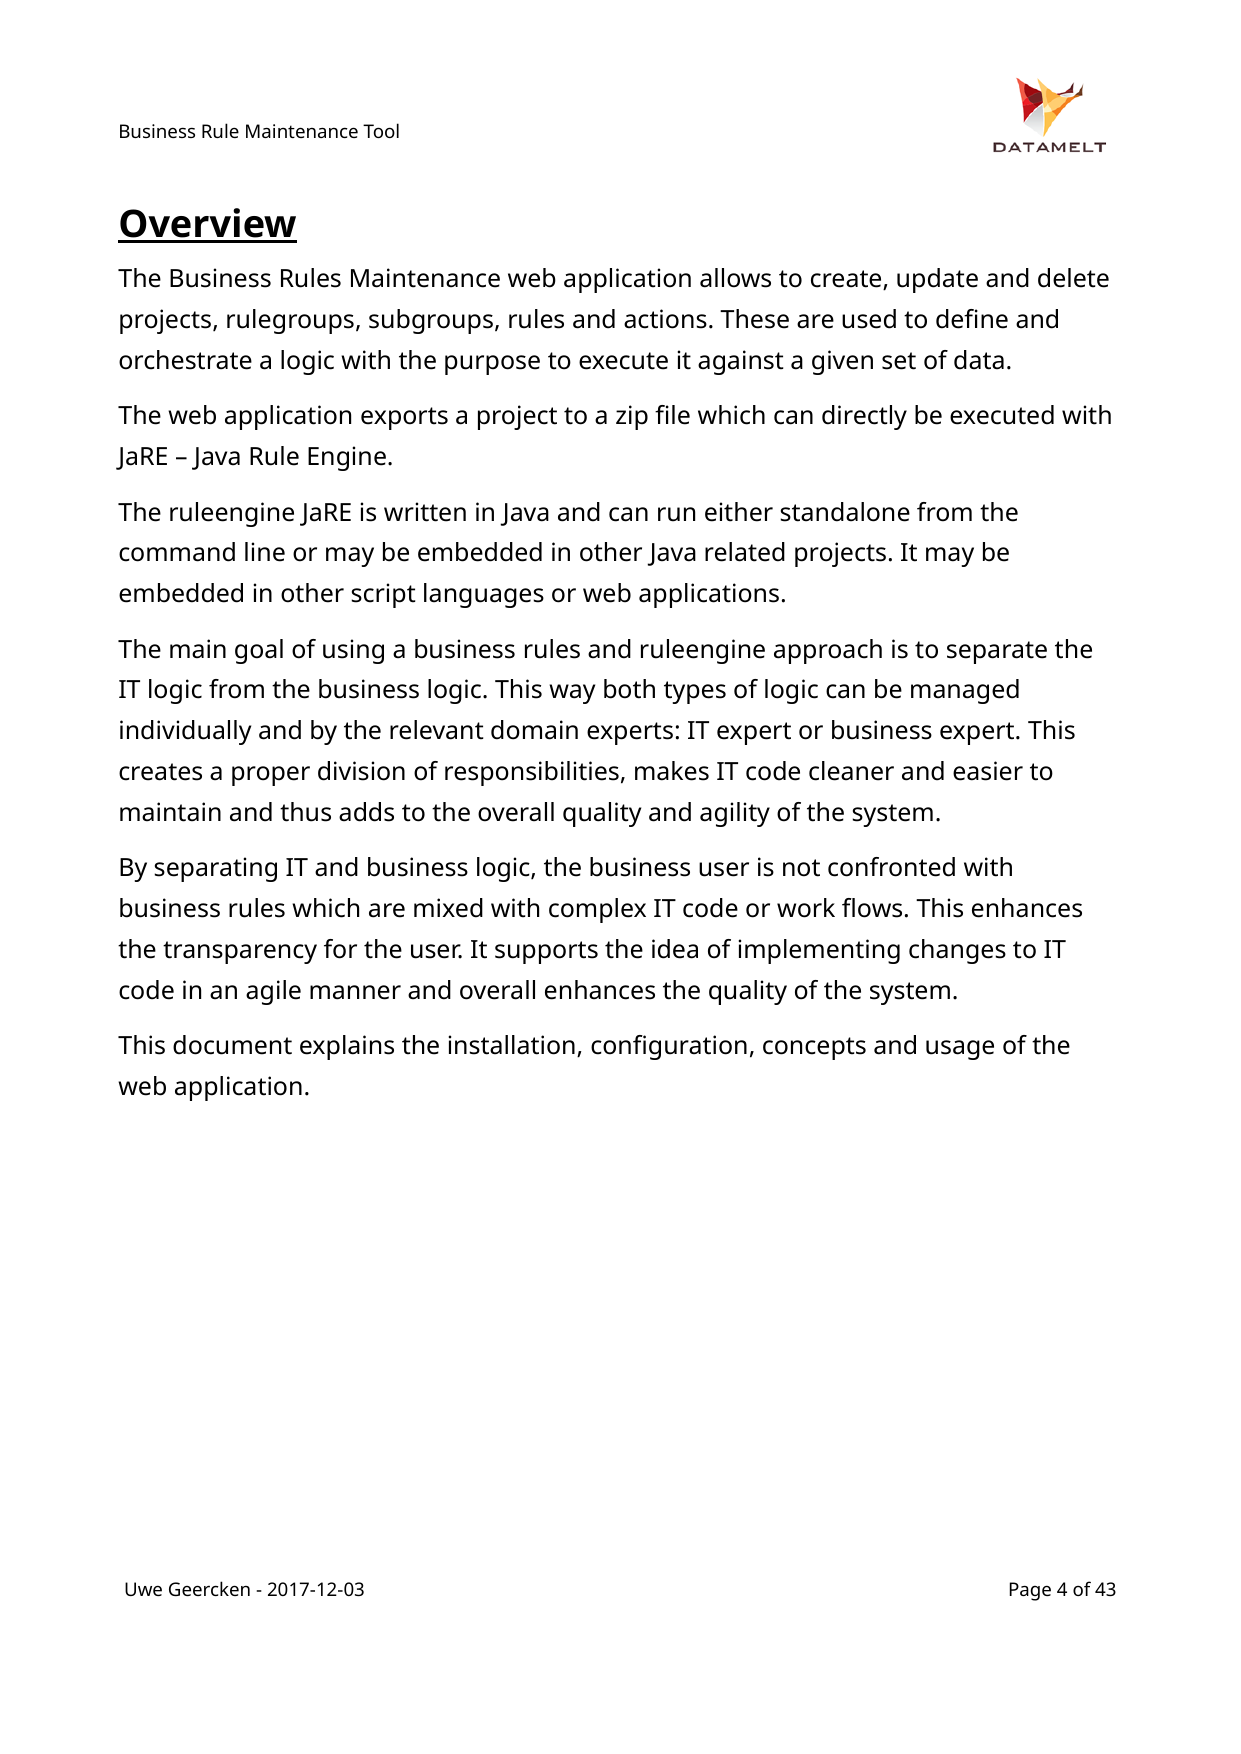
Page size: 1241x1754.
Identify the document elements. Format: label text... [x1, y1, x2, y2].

text The main goal of using a business rules and ruleengine approach is to separate the IT logic from the business logic. This way both types of logic can be managed individually and by the relevant domain experts: IT expert or business expert. This creates a proper division of responsibilities, makes IT code cleaner and easier to maintain and thus adds to the overall quality and agility of the system. [118, 631, 1122, 829]
subtitle Overview [118, 197, 1122, 248]
text The ruleengine JaRE is written in Java and can run either standalone from the command line or may be embedded in other Java related projects. It may be embedded in other script languages or web applications. [118, 494, 1122, 610]
picture [992, 69, 1107, 160]
text This document explains the installation, configuration, concepts and usage of the web application. [118, 1028, 1122, 1103]
text The web application exports a project to a zip file which can directly be executed with JaRE – Java Rule Engine. [118, 398, 1122, 473]
text By separating IT and business logic, the business user is not confronted with business rules which are mixed with complex IT code or work flows. This enhances the transparency for the user. It supports the idea of implementing changes to IT code in an agile manner and overall enhances the quality of the system. [118, 850, 1122, 1007]
text The Business Rules Maintenance web application allows to create, update and delete projects, rulegroups, subgroups, rules and actions. These are used to define and orchestrate a logic with the purpose to execute it against a given set of data. [118, 261, 1122, 377]
